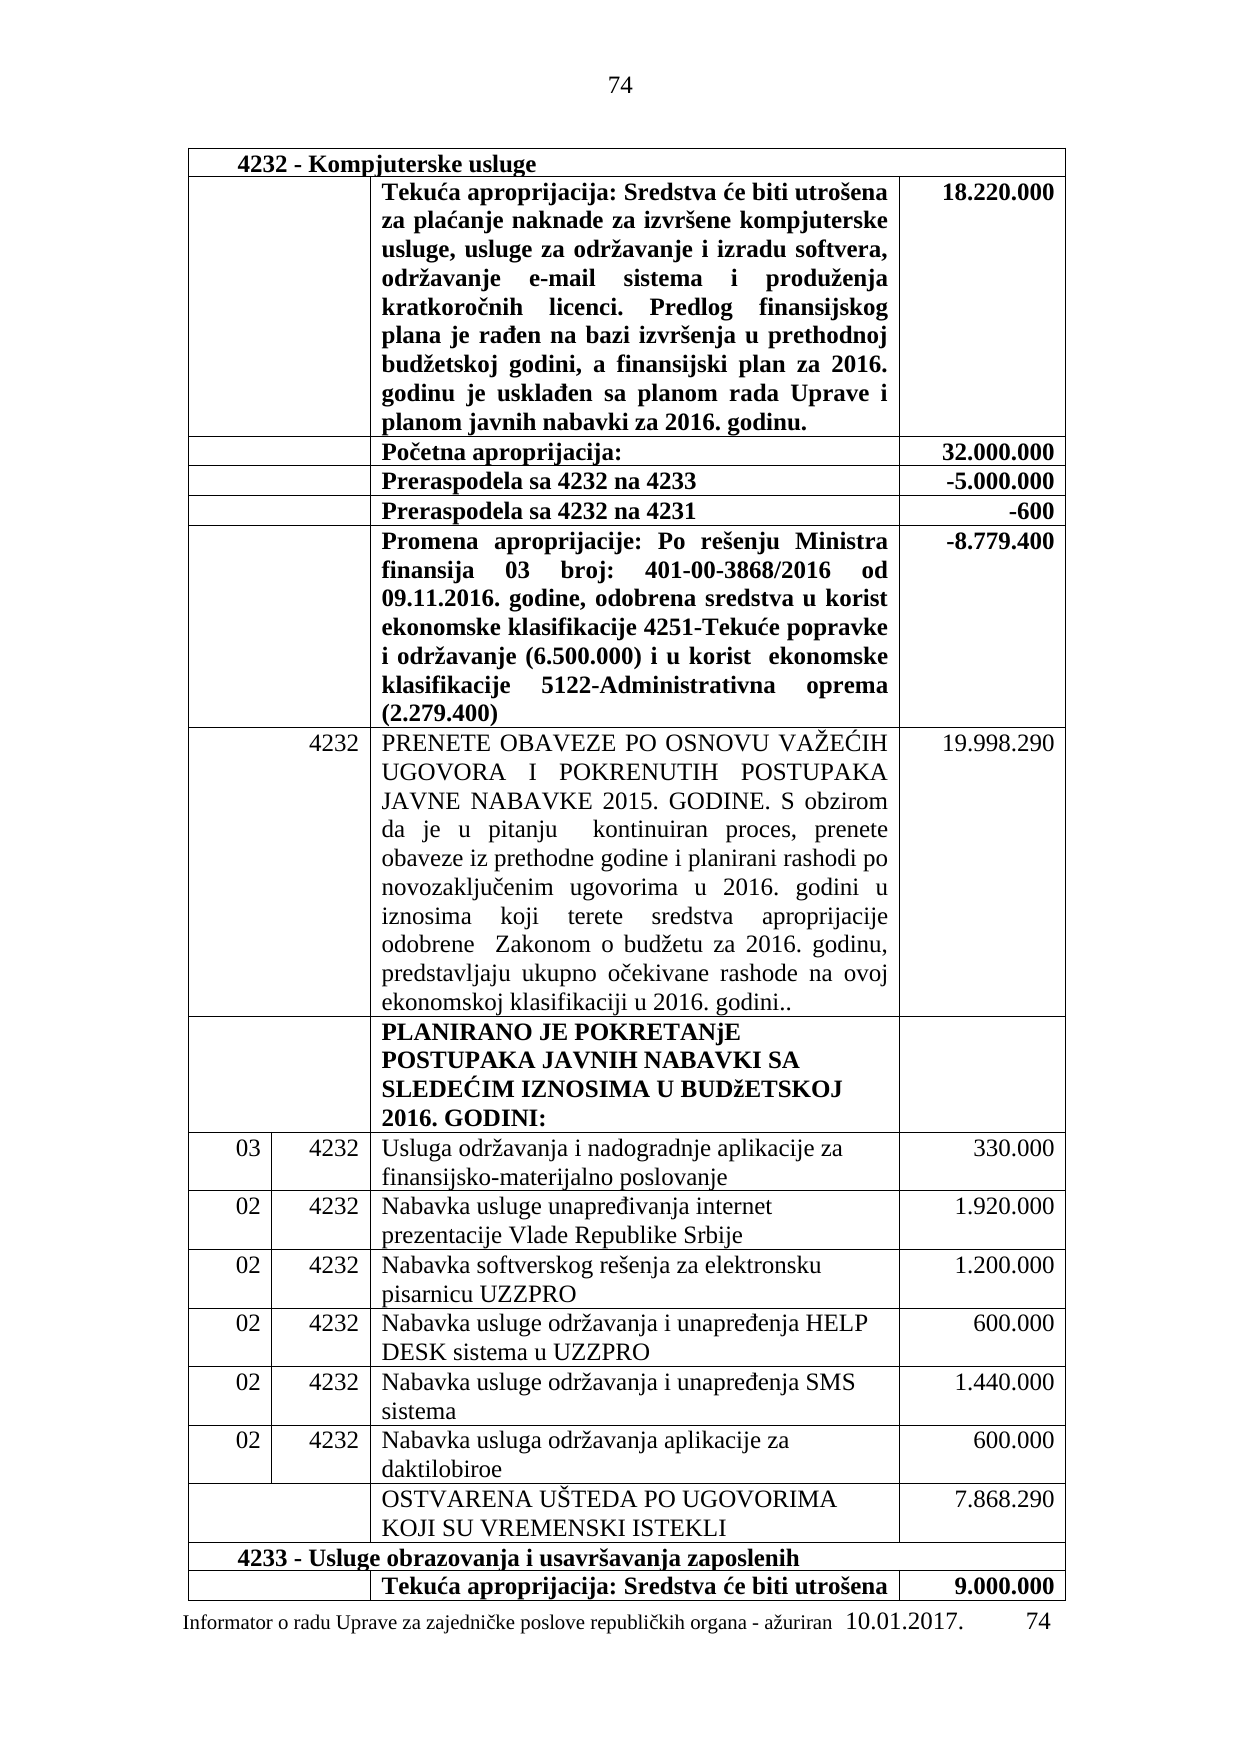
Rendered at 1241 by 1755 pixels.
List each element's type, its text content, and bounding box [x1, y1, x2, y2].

table_cell Promena aproprijacije: Po rešenju Ministra finansija 03 broj: 401-00-3868/2016 od 09.11.2016. godine, odobrena sredstva u korist ekonomske klasifikacije 4251-Tekuće popravke i održavanje (6.500.000) i u korist ekonomske klasifikacije 5122-Administrativna oprema (2.279.400) [371, 526, 899, 727]
table_cell 4232 [272, 1367, 370, 1424]
table_cell 9.000.000 [900, 1571, 1065, 1599]
table_cell OSTVARENA UŠTEDA PO UGOVORIMA KOJI SU VREMENSKI ISTEKLI [371, 1484, 899, 1542]
table_cell 4232 [272, 1250, 370, 1307]
table_cell 1.200.000 [900, 1250, 1065, 1307]
table_cell [189, 1571, 370, 1599]
table_cell 19.998.290 [900, 728, 1065, 1016]
table_cell 02 [189, 1309, 271, 1366]
table_cell [189, 177, 370, 436]
table_cell 1.920.000 [900, 1191, 1065, 1249]
table_cell 02 [189, 1191, 271, 1249]
table_cell 4232 [272, 1309, 370, 1366]
table_cell -600 [900, 496, 1065, 525]
table_cell 02 [189, 1426, 271, 1483]
table_cell [189, 466, 370, 495]
table_cell [189, 1017, 370, 1132]
table_cell 4232 [189, 728, 370, 1016]
table_cell Tekuća aproprijacija: Sredstva će biti utrošena za plaćanje naknade za izvršene kompjuterske usluge, usluge za održavanje i izradu softvera, održavanje e-mail sistema i produženja kratkoročnih licenci. Predlog finansijskog plana je rađen na bazi izvršenja u prethodnoj budžetskoj godini, a finansijski plan za 2016. godinu je usklađen sa planom rada Uprave i planom javnih nabavki za 2016. godinu. [371, 177, 899, 436]
table_cell Nabavka usluge unapređivanja internet prezentacije Vlade Republike Srbije [371, 1191, 899, 1249]
table_cell 4232 [272, 1133, 370, 1190]
table_cell [189, 496, 370, 525]
table_cell -5.000.000 [900, 466, 1065, 495]
table_cell PRENETE OBAVEZE PO OSNOVU VAŽEĆIH UGOVORA I POKRENUTIH POSTUPAKA JAVNE NABAVKE 2015. GODINE. S obzirom da je u pitanju kontinuiran proces, prenete obaveze iz prethodne godine i planirani rashodi po novozaklјučenim ugovorima u 2016. godini u iznosima koji terete sredstva aproprijacije odobrene Zakonom o budžetu za 2016. godinu, predstavlјaju ukupno očekivane rashode na ovoj ekonomskoj klasifikaciji u 2016. godini.. [371, 728, 899, 1016]
table_cell Nabavka usluge održavanja i unapređenja SMS sistema [371, 1367, 899, 1424]
table_cell 4232 [272, 1191, 370, 1249]
table_cell 03 [189, 1133, 271, 1190]
table_cell PLANIRANO JE POKRETANјE POSTUPAKA JAVNIH NABAVKI SA SLEDEĆIM IZNOSIMA U BUDžETSKOJ 2016. GODINI: [371, 1017, 899, 1132]
table_cell [189, 437, 370, 465]
table_cell [189, 526, 370, 727]
table_cell [900, 1017, 1065, 1132]
table_cell 4233 - Usluge obrazovanja i usavršavanja zaposlenih [189, 1543, 1065, 1570]
table_cell Nabavka usluge održavanja i unapređenja HELP DESK sistema u UZZPRO [371, 1309, 899, 1366]
table_cell Usluga održavanja i nadogradnje aplikacije za finansijsko-materijalno poslovanje [371, 1133, 899, 1190]
table_cell 4232 - Kompjuterske usluge [189, 149, 1065, 176]
table_cell 7.868.290 [900, 1484, 1065, 1542]
table_cell Tekuća aproprijacija: Sredstva će biti utrošena [371, 1571, 899, 1599]
table_cell 600.000 [900, 1309, 1065, 1366]
table_cell 02 [189, 1367, 271, 1424]
table_cell 330.000 [900, 1133, 1065, 1190]
table_cell 32.000.000 [900, 437, 1065, 465]
table_cell -8.779.400 [900, 526, 1065, 727]
table_cell Početna aproprijacija: [371, 437, 899, 465]
table_cell 4232 [272, 1426, 370, 1483]
table_cell [189, 1484, 370, 1542]
table_cell 1.440.000 [900, 1367, 1065, 1424]
table_cell 18.220.000 [900, 177, 1065, 436]
table_cell Preraspodela sa 4232 na 4231 [371, 496, 899, 525]
table_cell 02 [189, 1250, 271, 1307]
table_cell Preraspodela sa 4232 na 4233 [371, 466, 899, 495]
table_cell Nabavka usluga održavanja aplikacije za daktilobiroe [371, 1426, 899, 1483]
table_cell Nabavka softverskog rešenja za elektronsku pisarnicu UZZPRO [371, 1250, 899, 1307]
table_cell 600.000 [900, 1426, 1065, 1483]
